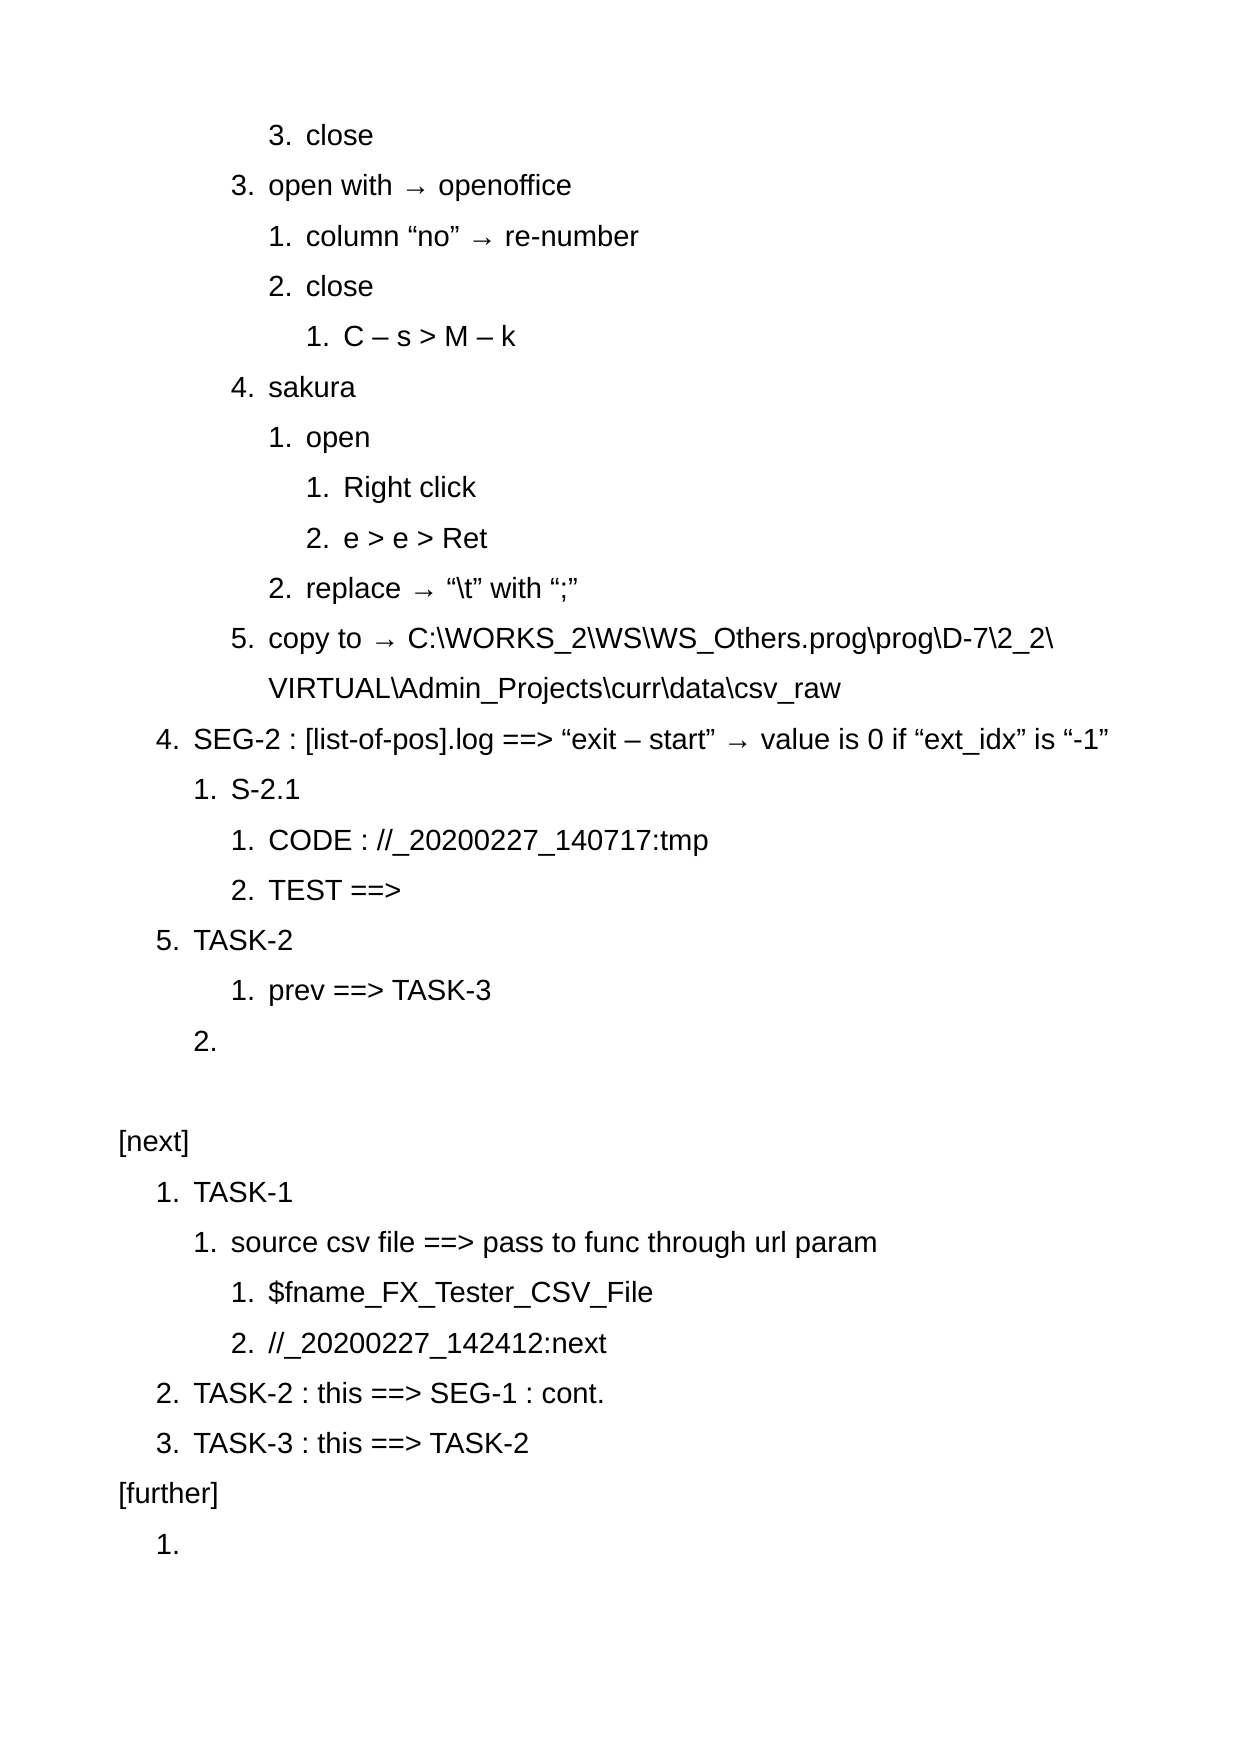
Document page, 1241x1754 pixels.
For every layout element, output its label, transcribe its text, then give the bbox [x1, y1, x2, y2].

list TASK-2 [156, 923, 1122, 957]
list open with → openoffice [231, 168, 1122, 202]
list TASK-1 [156, 1175, 1122, 1208]
list sakura [231, 370, 1122, 403]
list source csv file ==> pass to func through url param [193, 1225, 1122, 1258]
text [further] [118, 1477, 1122, 1510]
list Right click [306, 470, 1122, 504]
list copy to → C:\WORKS_2\WS\WS_Others.prog\prog\D-7\2_2\VIRTUAL\Admin_Projects\curr\data\csv_raw [231, 621, 1122, 705]
list TASK-3 : this ==> TASK-2 [156, 1426, 1122, 1460]
list close [268, 269, 1122, 303]
list CODE : //_20200227_140717:tmp [231, 822, 1122, 856]
list TASK-2 : this ==> SEG-1 : cont. [156, 1376, 1122, 1409]
text [118, 1577, 1122, 1613]
list S-2.1 [193, 772, 1122, 806]
list SEG-2 : [list-of-pos].log ==> “exit – start” → value is 0 if “ext_idx” is “-1” [156, 722, 1122, 755]
text [next] [118, 1124, 1122, 1158]
list replace → “\t” with “;” [268, 571, 1122, 604]
list close [268, 118, 1122, 152]
list $fname_FX_Tester_CSV_File [231, 1275, 1122, 1309]
list C – s > M – k [306, 319, 1122, 353]
list //_20200227_142412:next [231, 1326, 1122, 1359]
list column “no” → re-number [268, 219, 1122, 252]
list open [268, 420, 1122, 453]
list TEST ==> [231, 873, 1122, 906]
list e > e > Ret [306, 521, 1122, 554]
list prev ==> TASK-3 [231, 973, 1122, 1007]
